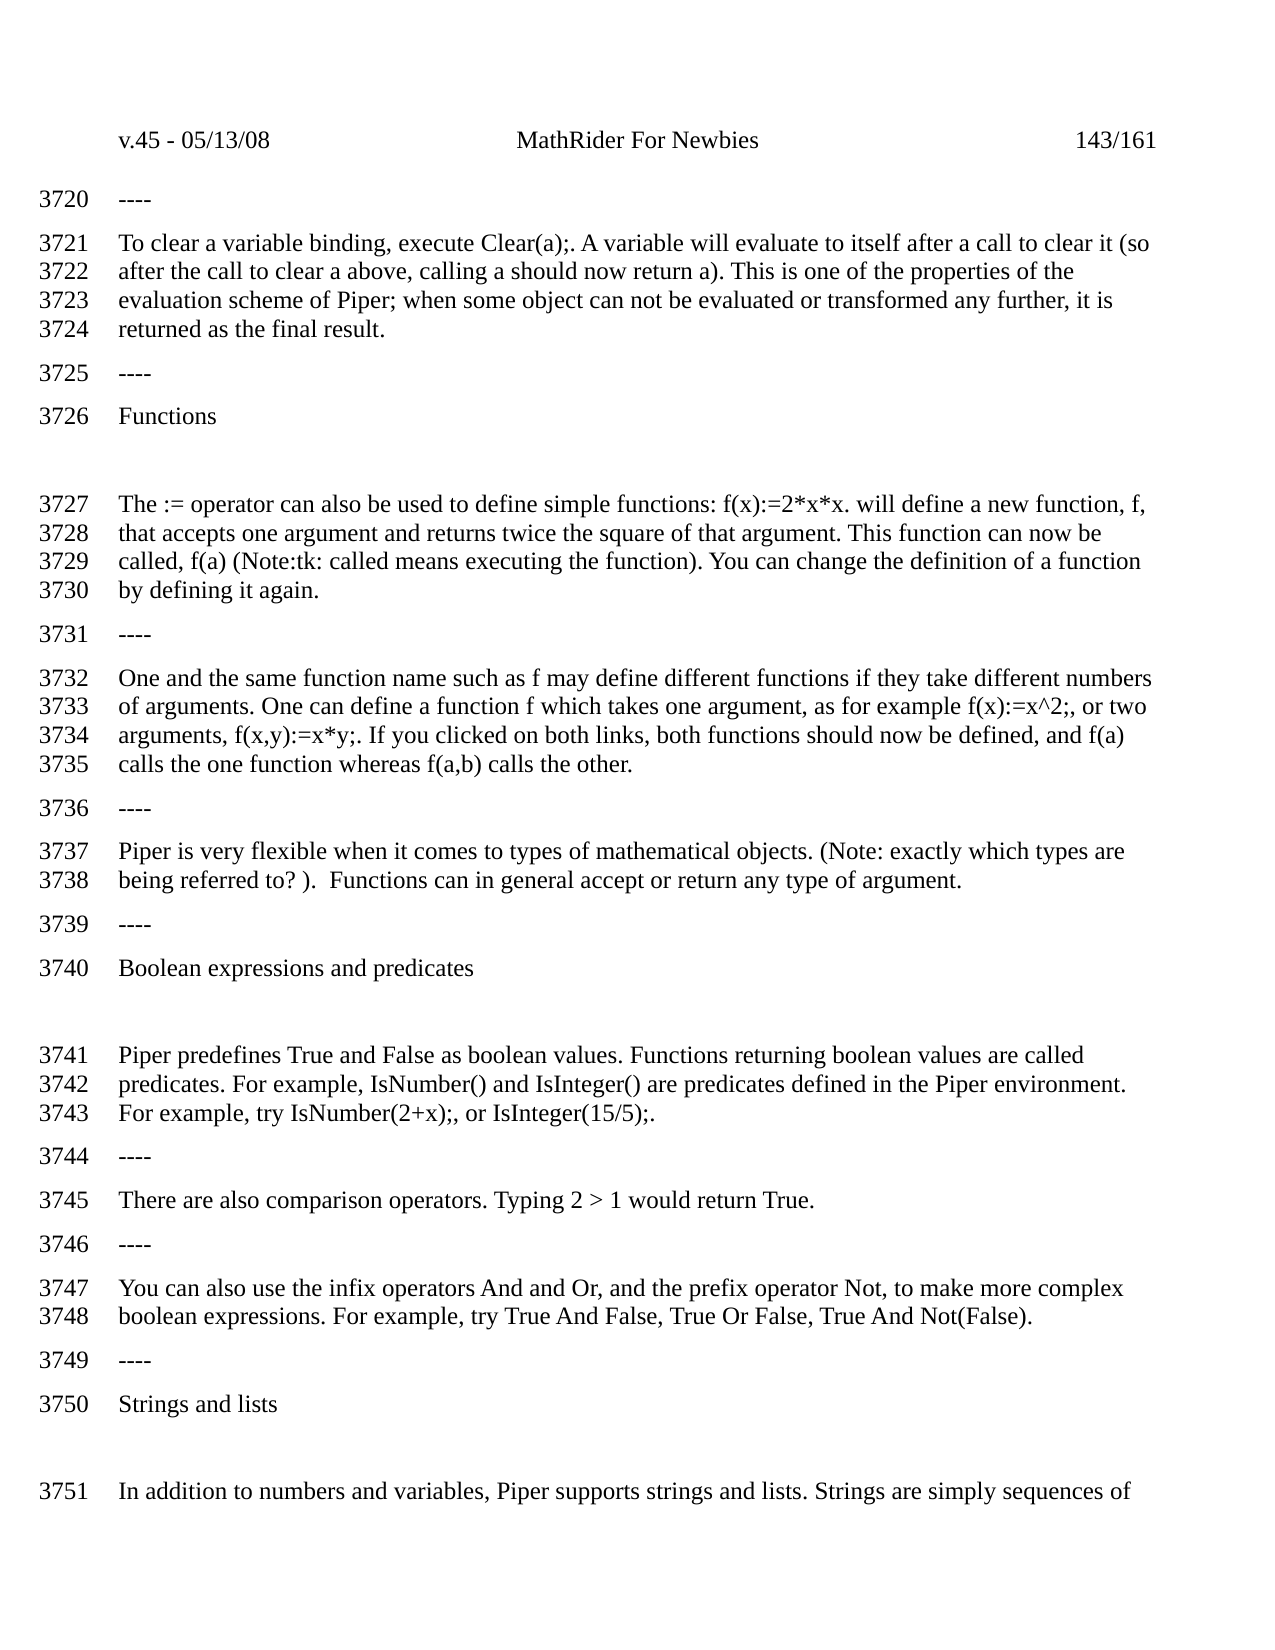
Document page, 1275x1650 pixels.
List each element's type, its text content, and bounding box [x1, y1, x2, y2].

text Strings and lists [118, 1389, 1157, 1418]
text Functions [118, 401, 1157, 430]
text You can also use the infix operators And and Or, and the prefix operator Not, to make more complex boolean expressions. For example, try True And False, True Or False, True And Not(False). [118, 1273, 1157, 1330]
text ---- [118, 1141, 1157, 1170]
text Piper predefines True and False as boolean values. Functions returning boolean values are called predicates. For example, IsNumber() and IsInteger() are predicates defined in the Piper environment. For example, try IsNumber(2+x);, or IsInteger(15/5);. [118, 1040, 1157, 1126]
text ---- [118, 1229, 1157, 1258]
text The := operator can also be used to define simple functions: f(x):=2*x*x. will define a new function, f, that accepts one argument and returns twice the square of that argument. This function can now be called, f(a) (Note:tk: called means executing the function). You can change the definition of a function by defining it again. [118, 489, 1157, 604]
text ---- [118, 793, 1157, 821]
text ---- [118, 1345, 1157, 1374]
text In addition to numbers and variables, Piper supports strings and lists. Strings are simply sequences of [118, 1476, 1157, 1505]
text ---- [118, 619, 1157, 648]
text Piper is very flexible when it comes to types of mathematical objects. (Note: exactly which types are being referred to? ). Functions can in general accept or return any type of argument. [118, 836, 1157, 894]
text To clear a variable binding, execute Clear(a);. A variable will evaluate to itself after a call to clear it (so after the call to clear a above, calling a should now return a). This is one of the properties of the evaluation scheme of Piper; when some object can not be evaluated or transformed any further, it is returned as the final result. [118, 228, 1157, 343]
text ---- [118, 358, 1157, 386]
text Boolean expressions and predicates [118, 953, 1157, 981]
text ---- [118, 184, 1157, 213]
text There are also comparison operators. Typing 2 > 1 would return True. [118, 1185, 1157, 1214]
text One and the same function name such as f may define different functions if they take different numbers of arguments. One can define a function f which takes one argument, as for example f(x):=x^2;, or two arguments, f(x,y):=x*y;. If you clicked on both links, both functions should now be defined, and f(a) calls the one function whereas f(a,b) calls the other. [118, 663, 1157, 778]
text ---- [118, 909, 1157, 938]
